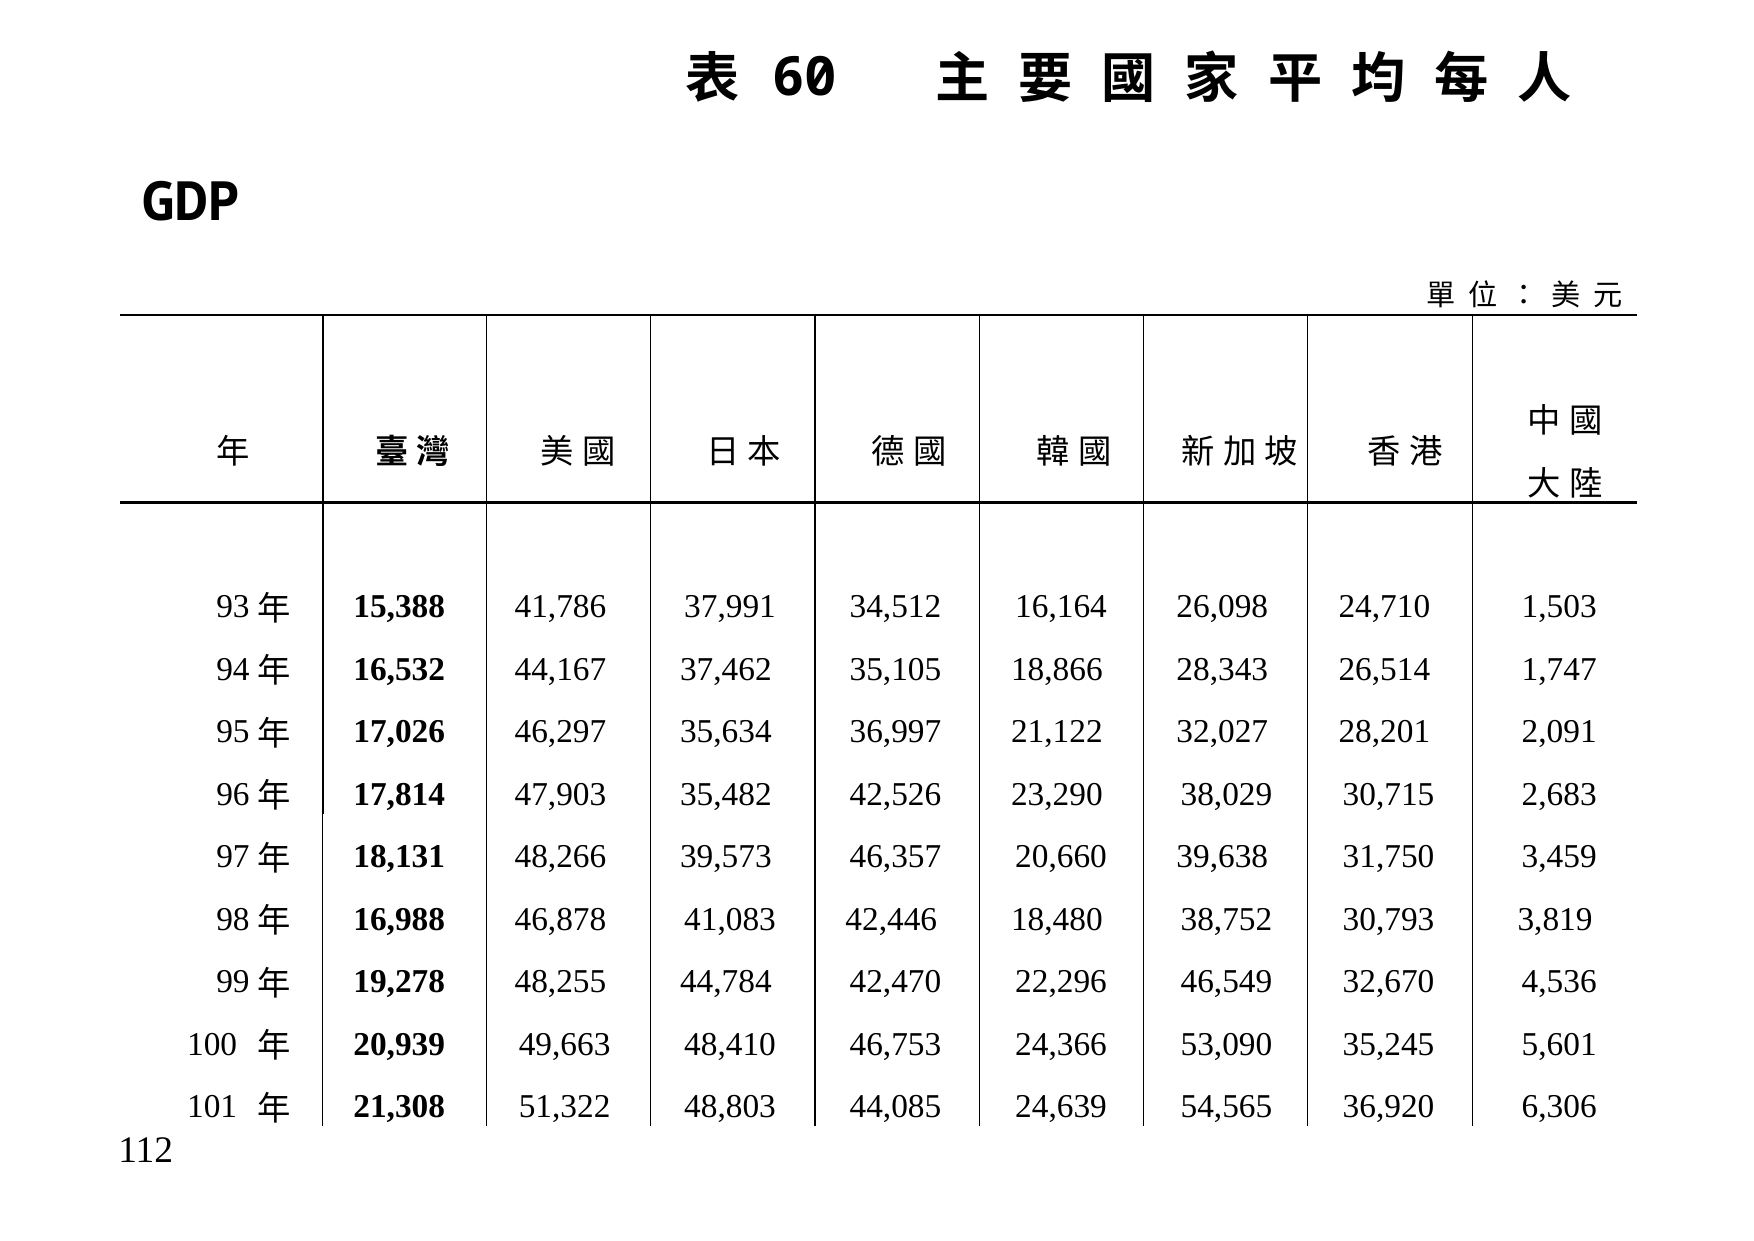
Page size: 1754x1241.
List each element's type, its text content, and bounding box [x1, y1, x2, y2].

table_cell 93年 [120, 504, 322, 626]
table_cell 17,814 [324, 751, 486, 814]
table_cell 35,482 [651, 751, 814, 814]
table_header 中國大陸 [1473, 316, 1637, 501]
table_cell 16,164 [980, 504, 1143, 626]
table_cell 54,565 [1144, 1064, 1307, 1126]
table_header 年 [120, 316, 322, 501]
table_cell 18,866 [980, 626, 1143, 689]
table_cell 34,512 [816, 504, 979, 626]
table_cell 31,750 [1308, 814, 1472, 876]
table_cell 22,296 [980, 939, 1143, 1001]
table_cell 19,278 [323, 939, 486, 1001]
table_cell 100年 [120, 1001, 322, 1064]
table_cell 6,306 [1473, 1064, 1637, 1126]
table_cell 42,526 [816, 751, 979, 814]
table_cell 99年 [120, 939, 322, 1001]
table_cell 3,819 [1473, 876, 1637, 939]
table_header 臺灣 [324, 316, 486, 501]
table_cell 4,536 [1473, 939, 1637, 1001]
table_header 德國 [816, 316, 979, 501]
table_cell 26,098 [1144, 504, 1307, 626]
table_cell 35,634 [651, 689, 814, 751]
table_cell 41,786 [487, 504, 650, 626]
table_cell 21,308 [323, 1064, 486, 1126]
table_cell 15,388 [324, 504, 486, 626]
table_cell 36,997 [816, 689, 979, 751]
table_cell 46,549 [1144, 939, 1307, 1001]
table_cell 35,245 [1308, 1001, 1472, 1064]
table_cell 28,343 [1144, 626, 1307, 689]
table_cell 42,446 [816, 876, 979, 939]
table_cell 98年 [120, 876, 322, 939]
table_cell 20,939 [323, 1001, 486, 1064]
table_cell 35,105 [816, 626, 979, 689]
table_cell 30,715 [1308, 751, 1472, 814]
table_cell 18,480 [980, 876, 1143, 939]
text 單位：美元 [128, 251, 1628, 314]
table_cell 17,026 [324, 689, 486, 751]
table_cell 36,920 [1308, 1064, 1472, 1126]
table_header 日本 [651, 316, 814, 501]
table_header 美國 [487, 316, 650, 501]
table_cell 44,167 [487, 626, 650, 689]
table_cell 16,988 [323, 876, 486, 939]
table_cell 21,122 [980, 689, 1143, 751]
table_cell 48,266 [487, 814, 650, 876]
table_cell 51,322 [487, 1064, 650, 1126]
table_cell 1,503 [1473, 504, 1637, 626]
table_cell 37,462 [651, 626, 814, 689]
table_cell 96年 [120, 751, 322, 814]
table_cell 53,090 [1144, 1001, 1307, 1064]
table_header 韓國 [980, 316, 1143, 501]
table_cell 20,660 [980, 814, 1143, 876]
table_cell 2,091 [1473, 689, 1637, 751]
table_cell 3,459 [1473, 814, 1637, 876]
table_cell 18,131 [323, 814, 486, 876]
table_cell 32,027 [1144, 689, 1307, 751]
table_cell 46,357 [816, 814, 979, 876]
table_cell 41,083 [651, 876, 814, 939]
table_cell 46,753 [816, 1001, 979, 1064]
table_cell 30,793 [1308, 876, 1472, 939]
table_cell 24,710 [1308, 504, 1472, 626]
table_cell 95年 [120, 689, 322, 751]
table_cell 97年 [120, 814, 322, 876]
table_cell 46,878 [487, 876, 650, 939]
table_cell 39,573 [651, 814, 814, 876]
table_cell 47,903 [487, 751, 650, 814]
table_cell 39,638 [1144, 814, 1307, 876]
table_cell 44,085 [816, 1064, 979, 1126]
table_cell 94年 [120, 626, 322, 689]
table_cell 38,029 [1144, 751, 1307, 814]
table_cell 37,991 [651, 504, 814, 626]
table_header 香港 [1308, 316, 1472, 501]
table_cell 44,784 [651, 939, 814, 1001]
table_header 新加坡 [1144, 316, 1307, 501]
table_cell 42,470 [816, 939, 979, 1001]
table_cell 23,290 [980, 751, 1143, 814]
subtitle 表60 主要國家平均每人GDP [128, 1, 1628, 251]
table_cell 48,803 [651, 1064, 814, 1126]
table_cell 28,201 [1308, 689, 1472, 751]
table_cell 5,601 [1473, 1001, 1637, 1064]
table_cell 32,670 [1308, 939, 1472, 1001]
table_cell 48,255 [487, 939, 650, 1001]
table_cell 101年 [120, 1064, 322, 1126]
table_cell 1,747 [1473, 626, 1637, 689]
table_cell 16,532 [324, 626, 486, 689]
table_cell 24,639 [980, 1064, 1143, 1126]
table_cell 46,297 [487, 689, 650, 751]
table_cell 49,663 [487, 1001, 650, 1064]
table_cell 24,366 [980, 1001, 1143, 1064]
table_cell 38,752 [1144, 876, 1307, 939]
table_cell 26,514 [1308, 626, 1472, 689]
table_cell 48,410 [651, 1001, 814, 1064]
table_cell 2,683 [1473, 751, 1637, 814]
